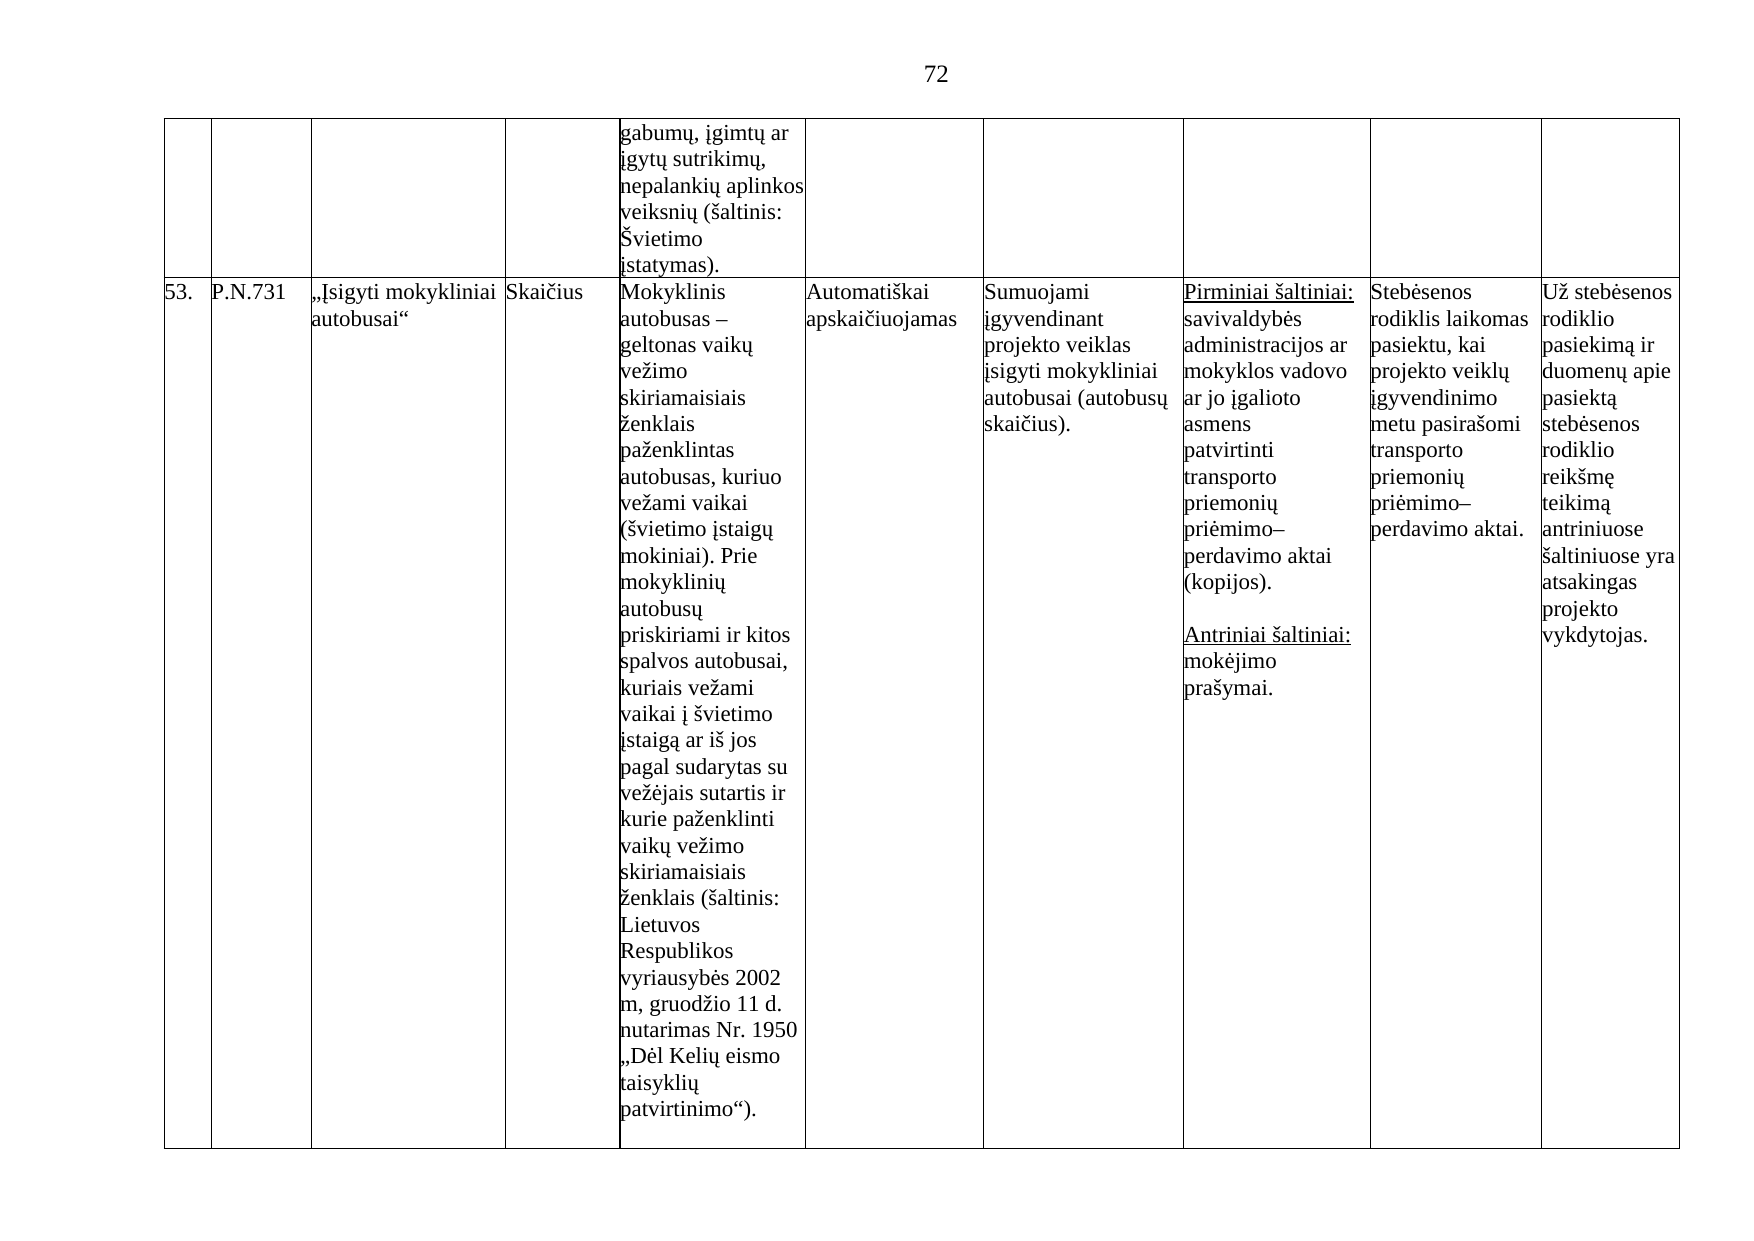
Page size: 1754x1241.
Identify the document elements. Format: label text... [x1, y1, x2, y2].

table_cell [1542, 119, 1679, 277]
table_cell [165, 119, 211, 277]
table_cell 53. [165, 278, 211, 1148]
table_cell [1184, 119, 1370, 277]
table_cell Už stebėsenos rodiklio pasiekimą ir duomenų apie pasiektą stebėsenos rodiklio reikšmę teikimą antriniuose šaltiniuose yra atsakingas projekto vykdytojas. [1542, 278, 1679, 1148]
table_cell Pirminiai šaltiniai: savivaldybės administracijos ar mokyklos vadovo ar jo įgalioto asmens patvirtinti transporto priemonių priėmimo– perdavimo aktai (kopijos). Antriniai šaltiniai: mokėjimo prašymai. [1184, 278, 1370, 1148]
table_cell [984, 119, 1183, 277]
table_cell Stebėsenos rodiklis laikomas pasiektu, kai projekto veiklų įgyvendinimo metu pasirašomi transporto priemonių priėmimo– perdavimo aktai. [1371, 278, 1541, 1148]
table_cell Automatiškai apskaičiuojamas [806, 278, 983, 1148]
table_cell P.N.731 [212, 278, 311, 1148]
table_cell [806, 119, 983, 277]
table_cell „Įsigyti mokykliniai autobusai“ [312, 278, 505, 1148]
table_cell [506, 119, 619, 277]
table_cell Sumuojami įgyvendinant projekto veiklas įsigyti mokykliniai autobusai (autobusų skaičius). [984, 278, 1183, 1148]
table_cell [312, 119, 505, 277]
table_cell Mokyklinis autobusas – geltonas vaikų vežimo skiriamaisiais ženklais paženklintas autobusas, kuriuo vežami vaikai (švietimo įstaigų mokiniai). Prie mokyklinių autobusų priskiriami ir kitos spalvos autobusai, kuriais vežami vaikai į švietimo įstaigą ar iš jos pagal sudarytas su vežėjais sutartis ir kurie paženklinti vaikų vežimo skiriamaisiais ženklais (šaltinis: Lietuvos Respublikos vyriausybės 2002 m, gruodžio 11 d. nutarimas Nr. 1950 „Dėl Kelių eismo taisyklių patvirtinimo“). [621, 278, 805, 1148]
table_cell [212, 119, 311, 277]
table_cell Skaičius [506, 278, 619, 1148]
table_cell [1371, 119, 1541, 277]
table_cell gabumų, įgimtų ar įgytų sutrikimų, nepalankių aplinkos veiksnių (šaltinis: Švietimo įstatymas). [621, 119, 805, 277]
